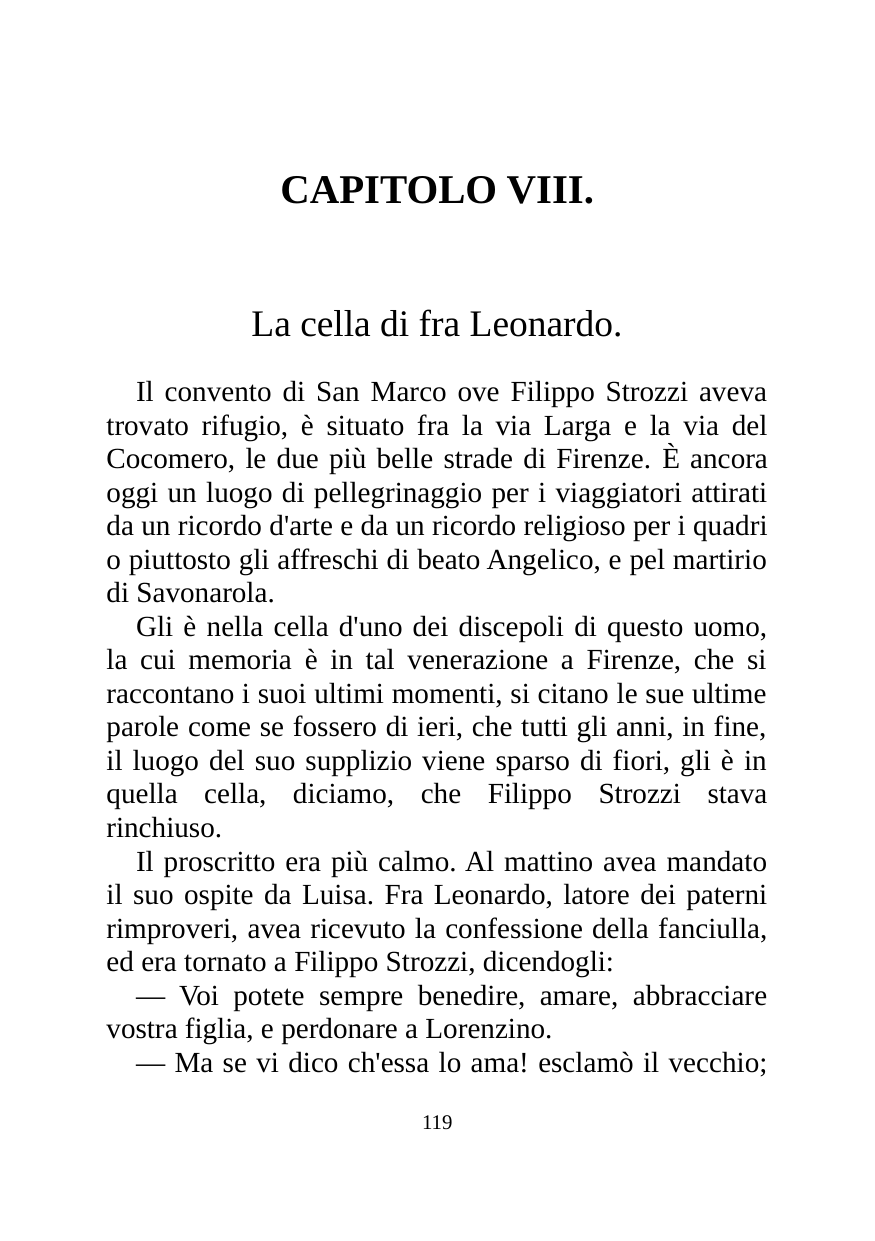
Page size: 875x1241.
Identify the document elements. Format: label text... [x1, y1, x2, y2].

subtitle La cella di fra Leonardo. [106, 301, 768, 344]
text Il proscritto era più calmo. Al mattino avea mandato il suo ospite da Luisa. Fra Leonardo, latore dei paterni rimproveri, avea ricevuto la confessione della fanciulla, ed era tornato a Filippo Strozzi, dicendogli: [106, 844, 768, 978]
text Il convento di San Marco ove Filippo Strozzi aveva trovato rifugio, è situato fra la via Larga e la via del Cocomero, le due più belle strade di Firenze. È ancora oggi un luogo di pellegrinaggio per i viaggiatori attirati da un ricordo d'arte e da un ricordo religioso per i quadri o piuttosto gli affreschi di beato Angelico, e pel martirio di Savonarola. [106, 374, 768, 609]
text Gli è nella cella d'uno dei discepoli di questo uomo, la cui memoria è in tal venerazione a Firenze, che si raccontano i suoi ultimi momenti, si citano le sue ultime parole come se fossero di ieri, che tutti gli anni, in fine, il luogo del suo supplizio viene sparso di fiori, gli è in quella cella, diciamo, che Filippo Strozzi stava rinchiuso. [106, 609, 768, 844]
text — Voi potete sempre benedire, amare, abbracciare vostra figlia, e perdonare a Lorenzino. [106, 978, 768, 1045]
subtitle CAPITOLO VIII. [106, 165, 768, 212]
text — Ma se vi dico ch'essa lo ama! esclamò il vecchio; [106, 1045, 768, 1078]
